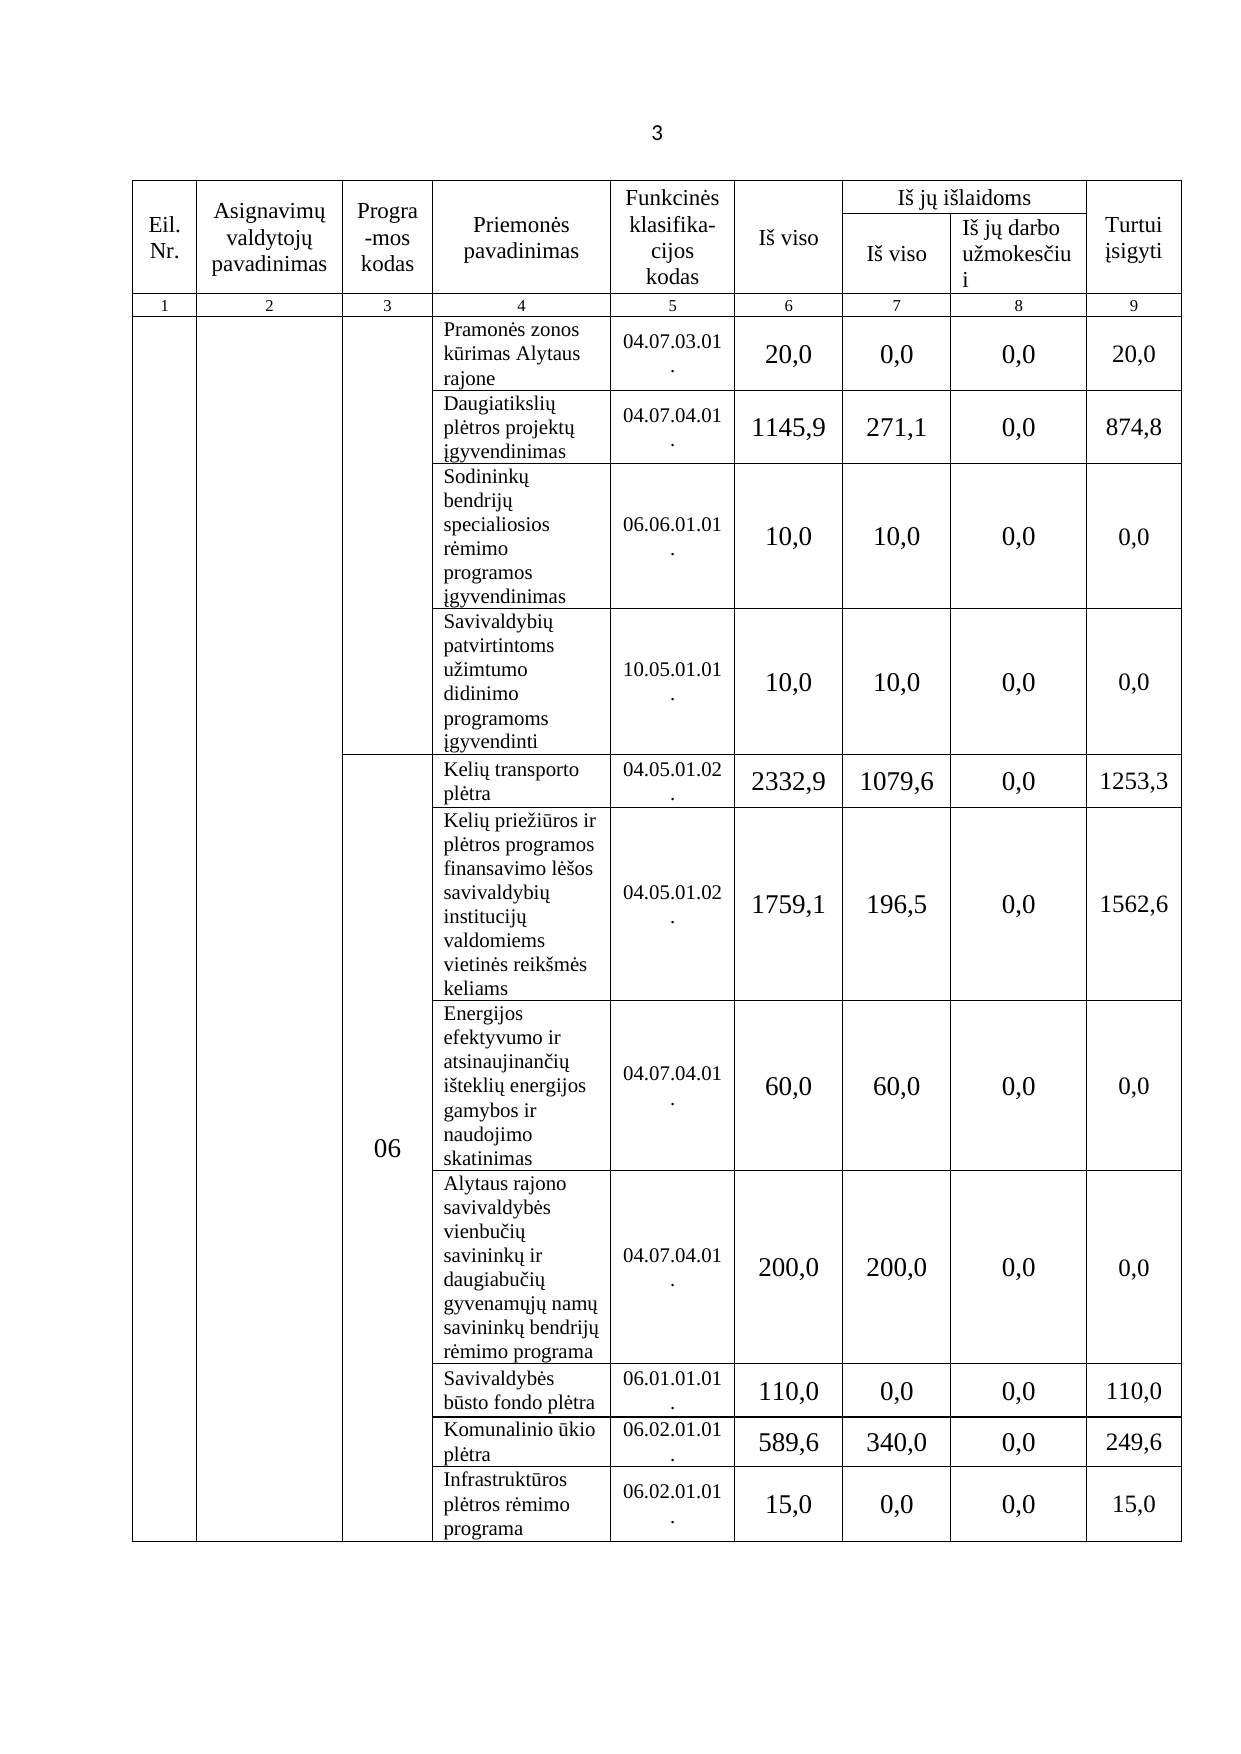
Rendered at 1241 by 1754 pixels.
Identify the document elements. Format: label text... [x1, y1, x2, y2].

table_cell 04.07.04.01. [611, 1001, 734, 1170]
table_cell 1 [133, 294, 196, 316]
table_cell 10.05.01.01. [611, 609, 734, 753]
table_cell 0,0 [843, 1467, 950, 1541]
table_cell 0,0 [951, 609, 1086, 753]
table_cell 0,0 [951, 808, 1086, 1000]
table_cell 196,5 [843, 808, 950, 1000]
table_cell 5 [611, 294, 734, 316]
table_cell 0,0 [1087, 464, 1181, 608]
table_cell 110,0 [735, 1364, 842, 1416]
table_cell Iš viso [843, 214, 950, 293]
table_cell 1562,6 [1087, 808, 1181, 1000]
table_cell Daugiatikslių plėtros projektų įgyvendinimas [433, 391, 610, 463]
table_cell 0,0 [951, 1171, 1086, 1363]
table_cell 4 [433, 294, 610, 316]
table_cell 1253,3 [1087, 755, 1181, 807]
table_cell 04.05.01.02. [611, 755, 734, 807]
table_cell Pramonės zonos kūrimas Alytaus rajone [433, 317, 610, 389]
table_cell Sodininkų bendrijų specialiosios rėmimo programos įgyvendinimas [433, 464, 610, 608]
table_cell 110,0 [1087, 1364, 1181, 1416]
table_cell 200,0 [843, 1171, 950, 1363]
table_header Funkcinės klasifika-cijos kodas [611, 181, 734, 293]
table_header Progra-mos kodas [343, 181, 432, 293]
table_cell Savivaldybės būsto fondo plėtra [433, 1364, 610, 1416]
table_cell 20,0 [735, 317, 842, 389]
table_header Priemonės pavadinimas [433, 181, 610, 293]
table_header Turtui įsigyti [1087, 181, 1181, 293]
table_cell 874,8 [1087, 391, 1181, 463]
table_cell 1759,1 [735, 808, 842, 1000]
table_cell 15,0 [735, 1467, 842, 1541]
table_cell [133, 317, 196, 1541]
table_cell Energijos efektyvumo ir atsinaujinančių išteklių energijos gamybos ir naudojimo skatinimas [433, 1001, 610, 1170]
table_cell 10,0 [735, 609, 842, 753]
table_cell 04.07.03.01. [611, 317, 734, 389]
table_cell 60,0 [735, 1001, 842, 1170]
table_cell 0,0 [1087, 609, 1181, 753]
table_cell 8 [951, 294, 1086, 316]
table_cell 04.05.01.02. [611, 808, 734, 1000]
table_cell 200,0 [735, 1171, 842, 1363]
table_cell 0,0 [951, 1364, 1086, 1416]
table_cell [197, 317, 342, 1541]
table_cell 10,0 [843, 464, 950, 608]
table_cell 10,0 [735, 464, 842, 608]
table_cell 2332,9 [735, 755, 842, 807]
table_cell Komunalinio ūkio plėtra [433, 1418, 610, 1466]
table_cell 0,0 [1087, 1171, 1181, 1363]
table_cell 2 [197, 294, 342, 316]
table_cell 1079,6 [843, 755, 950, 807]
table_cell 0,0 [951, 464, 1086, 608]
table_cell [343, 317, 432, 753]
table_cell 0,0 [951, 1001, 1086, 1170]
table_cell 1145,9 [735, 391, 842, 463]
table_cell 589,6 [735, 1418, 842, 1466]
table_cell 0,0 [951, 1467, 1086, 1541]
table_cell Iš jų darbo užmokesčiui [951, 214, 1086, 293]
table_cell Savivaldybių patvirtintoms užimtumo didinimo programoms įgyvendinti [433, 609, 610, 753]
table_header Iš jų išlaidoms [843, 181, 1086, 213]
table_cell 0,0 [951, 391, 1086, 463]
table_cell Infrastruktūros plėtros rėmimo programa [433, 1467, 610, 1541]
table_cell 0,0 [951, 755, 1086, 807]
table_cell 15,0 [1087, 1467, 1181, 1541]
table_cell 0,0 [843, 317, 950, 389]
table_cell 9 [1087, 294, 1181, 316]
table_cell 04.07.04.01. [611, 1171, 734, 1363]
table_cell 7 [843, 294, 950, 316]
table_cell 06 [343, 755, 432, 1541]
table_cell 0,0 [1087, 1001, 1181, 1170]
table_cell 0,0 [951, 1418, 1086, 1466]
table_cell 06.02.01.01. [611, 1418, 734, 1466]
table_cell 340,0 [843, 1418, 950, 1466]
table_cell 60,0 [843, 1001, 950, 1170]
table_cell Alytaus rajono savivaldybės vienbučių savininkų ir daugiabučių gyvenamųjų namų savininkų bendrijų rėmimo programa [433, 1171, 610, 1363]
table_cell 10,0 [843, 609, 950, 753]
table_cell 04.07.04.01. [611, 391, 734, 463]
table_cell 20,0 [1087, 317, 1181, 389]
table_cell 6 [735, 294, 842, 316]
table_cell Kelių transporto plėtra [433, 755, 610, 807]
table_cell 06.06.01.01. [611, 464, 734, 608]
table_cell 0,0 [843, 1364, 950, 1416]
table_cell Kelių priežiūros ir plėtros programos finansavimo lėšos savivaldybių institucijų valdomiems vietinės reikšmės keliams [433, 808, 610, 1000]
table_cell 3 [343, 294, 432, 316]
table_header Eil. Nr. [133, 181, 196, 293]
table_cell 0,0 [951, 317, 1086, 389]
table_header Asignavimų valdytojų pavadinimas [197, 181, 342, 293]
table_cell 06.01.01.01. [611, 1364, 734, 1416]
table_cell 06.02.01.01. [611, 1467, 734, 1541]
table_cell 249,6 [1087, 1418, 1181, 1466]
table_cell 271,1 [843, 391, 950, 463]
table_header Iš viso [735, 181, 842, 293]
